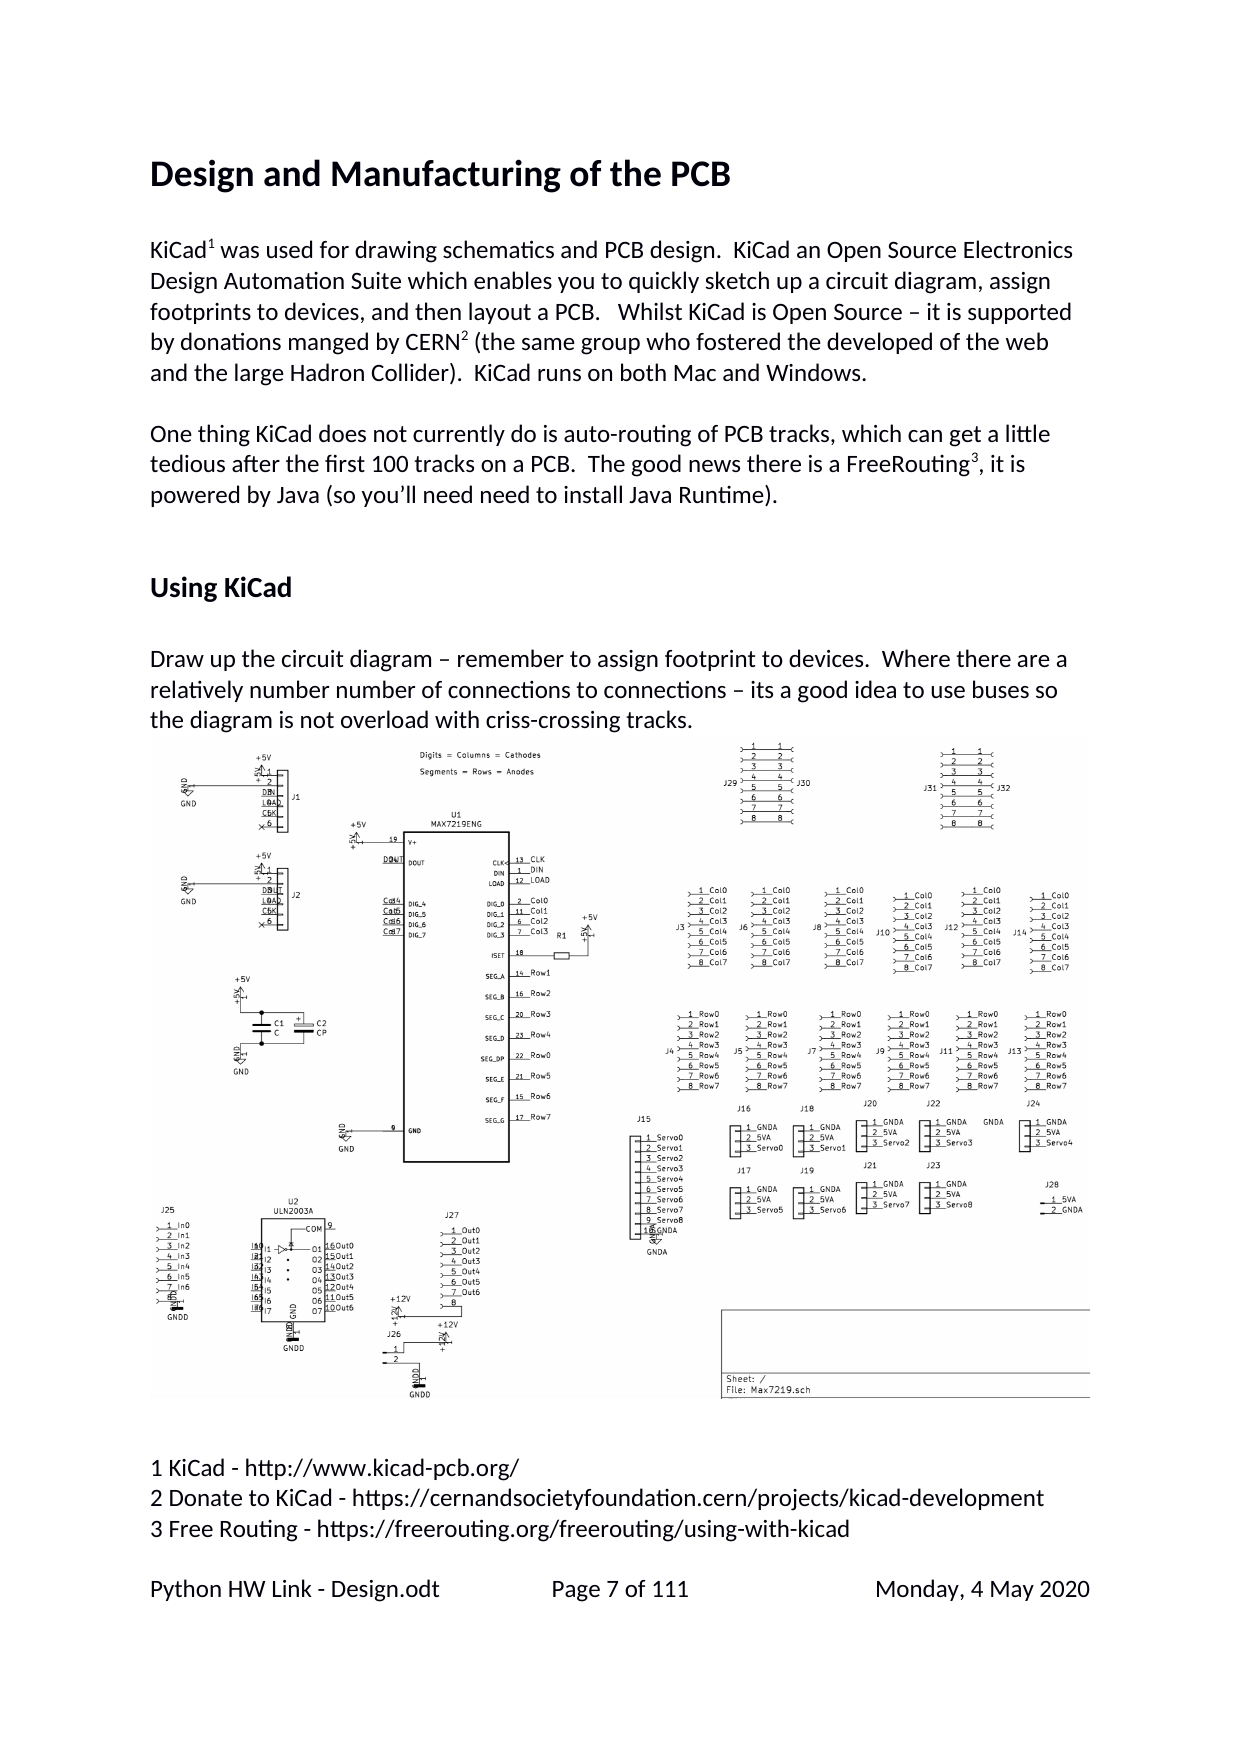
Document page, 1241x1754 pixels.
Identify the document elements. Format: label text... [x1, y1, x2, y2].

text KiCad was used for drawing schematics and PCB design. KiCad an Open Source Electronics Design Automation Suite which enables you to quickly sketch up a circuit diagram, assign footprints to devices, and then layout a PCB. Whilst KiCad is Open Source – it is supported by donations manged by CERN (the same group who fostered the developed of the web and the large Hadron Collider). KiCad runs on both Mac and Windows. [150, 235, 1090, 387]
subtitle Design and Manufacturing of the PCB [150, 150, 1090, 196]
text One thing KiCad does not currently do is auto-routing of PCB tracks, which can get a little tedious after the first 100 tracks on a PCB. The good news there is a FreeRouting, it is powered by Java (so you’ll need need to install Java Runtime). [150, 418, 1090, 509]
picture [150, 735, 1091, 1399]
subtitle Using KiCad [150, 569, 1090, 605]
text Draw up the circuit diagram – remember to assign footprint to devices. Where there are a relatively number number of connections to connections – its a good idea to use buses so the diagram is not overload with criss-crossing tracks. [150, 643, 1090, 735]
text Free Routing - https://freerouting.org/freerouting/using-with-kicad [150, 1513, 1090, 1543]
text KiCad - http://www.kicad-pcb.org/ [150, 1452, 1090, 1482]
text Donate to KiCad - https://cernandsocietyfoundation.cern/projects/kicad-development [150, 1482, 1090, 1513]
